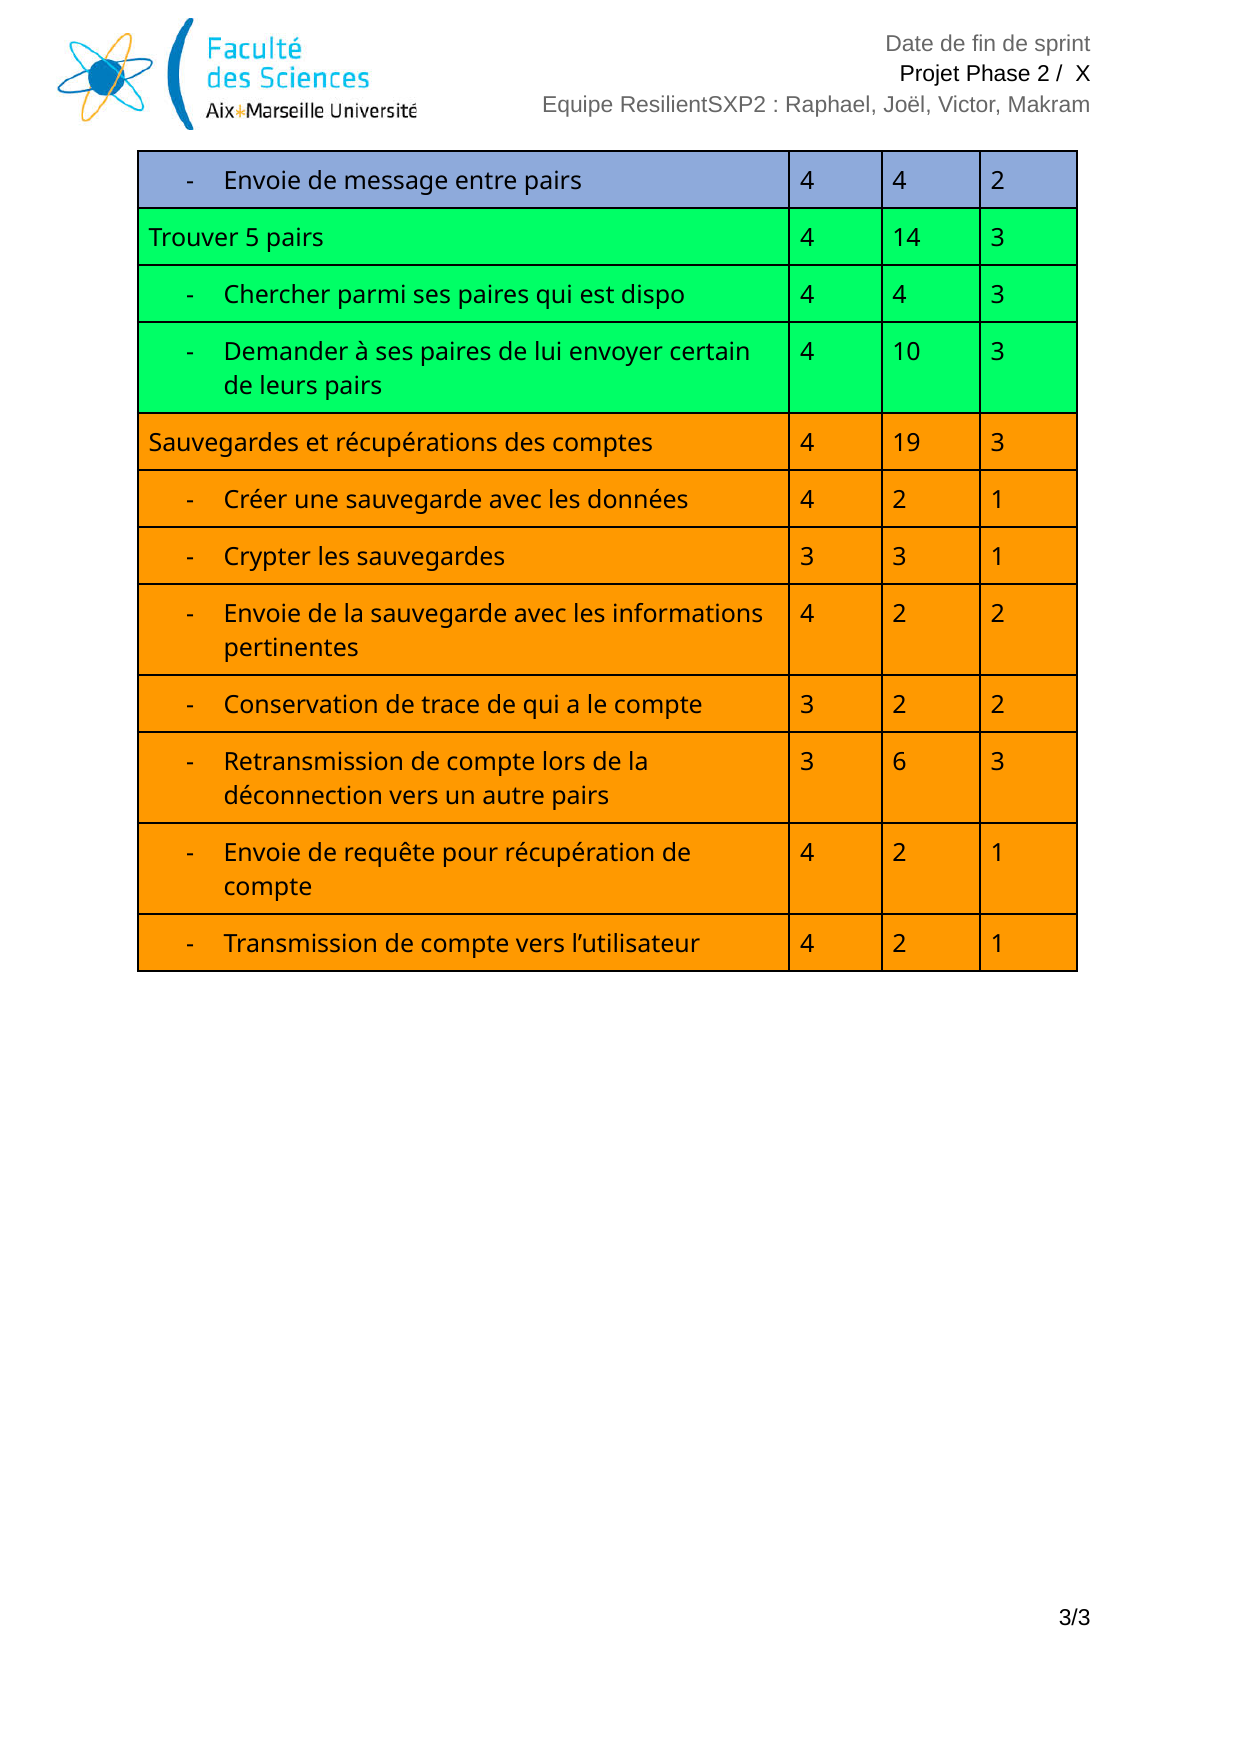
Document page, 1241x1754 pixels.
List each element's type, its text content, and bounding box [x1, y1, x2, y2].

table_cell 4 [790, 915, 881, 970]
table_cell 3 [981, 414, 1076, 469]
table_cell 10 [883, 323, 979, 412]
table_cell 2 [883, 471, 979, 526]
table_cell Transmission de compte vers l’utilisateur [139, 915, 788, 970]
table_cell Trouver 5 pairs [139, 209, 788, 264]
table_cell 4 [883, 266, 979, 321]
table_cell 19 [883, 414, 979, 469]
table_cell 14 [883, 209, 979, 264]
table_cell 4 [790, 152, 881, 207]
table_cell Envoie de la sauvegarde avec les informations pertinentes [139, 585, 788, 674]
table_cell 2 [981, 152, 1076, 207]
table_cell 1 [981, 915, 1076, 970]
table_cell Créer une sauvegarde avec les données [139, 471, 788, 526]
table_cell Envoie de requête pour récupération de compte [139, 824, 788, 913]
table_cell 4 [790, 266, 881, 321]
table_cell Retransmission de compte lors de la déconnection vers un autre pairs [139, 733, 788, 822]
table_cell Chercher parmi ses paires qui est dispo [139, 266, 788, 321]
table_cell 1 [981, 824, 1076, 913]
table_cell 2 [883, 824, 979, 913]
table_cell 6 [883, 733, 979, 822]
table_cell 1 [981, 471, 1076, 526]
table_cell 4 [790, 209, 881, 264]
table_cell 3 [790, 733, 881, 822]
table_cell 3 [790, 676, 881, 731]
table_cell 4 [790, 824, 881, 913]
table_cell 3 [981, 266, 1076, 321]
table_cell 2 [981, 585, 1076, 674]
table_cell 2 [883, 676, 979, 731]
table_cell 2 [883, 585, 979, 674]
table_cell 1 [981, 528, 1076, 583]
table_cell 4 [790, 471, 881, 526]
table_cell 3 [981, 209, 1076, 264]
table_cell Conservation de trace de qui a le compte [139, 676, 788, 731]
table_cell 4 [790, 585, 881, 674]
table_cell 3 [883, 528, 979, 583]
table_cell 2 [981, 676, 1076, 731]
table_cell 4 [790, 323, 881, 412]
table_cell 3 [790, 528, 881, 583]
table_cell 4 [883, 152, 979, 207]
table_cell 4 [790, 414, 881, 469]
table_cell 3 [981, 733, 1076, 822]
table_cell Sauvegardes et récupérations des comptes [139, 414, 788, 469]
table_cell Envoie de message entre pairs [139, 152, 788, 207]
table_cell Crypter les sauvegardes [139, 528, 788, 583]
table_cell Demander à ses paires de lui envoyer certain de leurs pairs [139, 323, 788, 412]
table_cell 2 [883, 915, 979, 970]
table_cell 3 [981, 323, 1076, 412]
